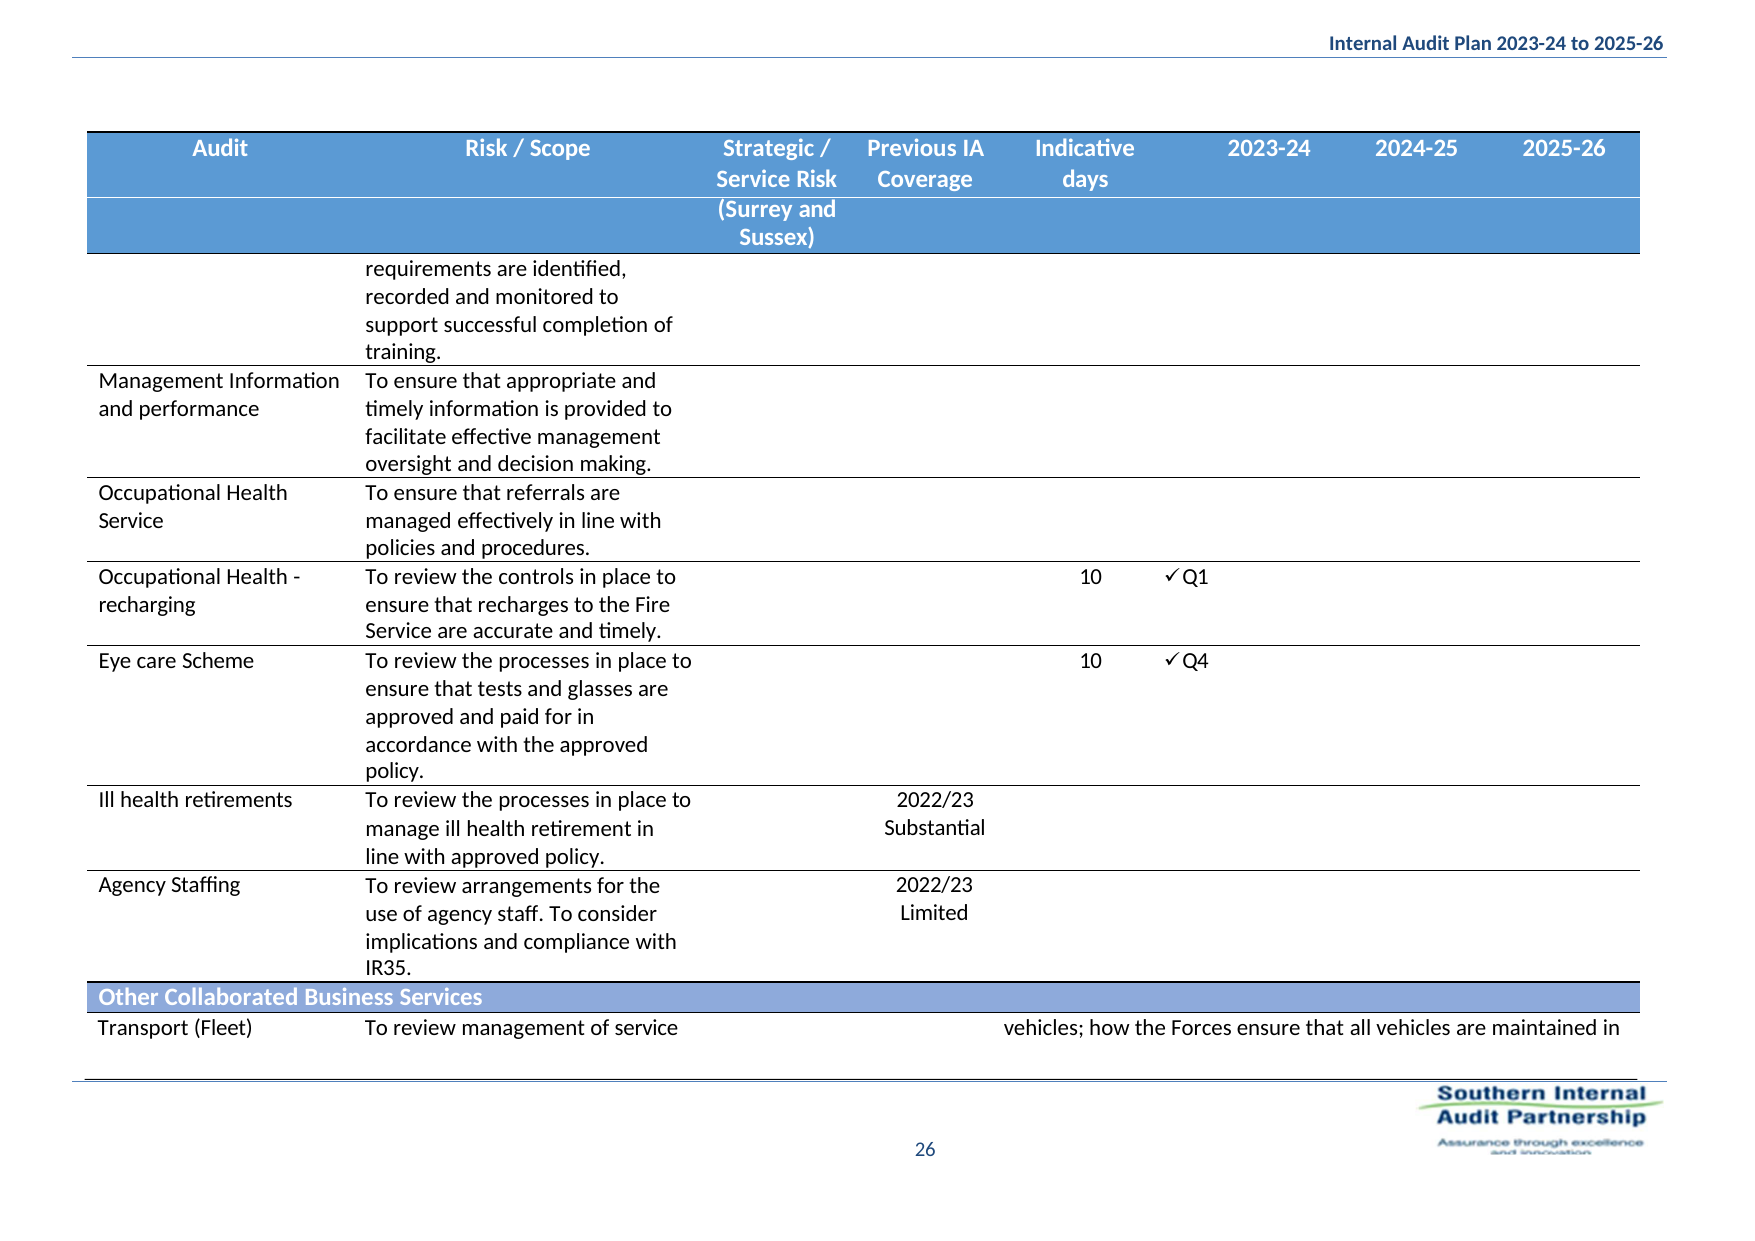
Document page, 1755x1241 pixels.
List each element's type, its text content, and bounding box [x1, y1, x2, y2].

table_header 2024-25 [1343, 133, 1491, 197]
table_cell 2022/23 Substantial [853, 786, 1011, 870]
table_cell (Surrey and Sussex) [704, 198, 853, 253]
table_cell Agency Staffing [87, 871, 353, 981]
table_cell [87, 254, 353, 365]
table_cell requirements are identified, recorded and monitored to support successful completion of training. [353, 254, 704, 365]
table_cell [853, 646, 1011, 784]
table_cell [704, 366, 853, 477]
table_cell [704, 786, 853, 870]
table_cell [704, 562, 853, 645]
table_cell [87, 198, 353, 253]
table_cell 2022/23 Limited [853, 871, 1011, 981]
table_cell Ill health retirements [87, 786, 353, 870]
table_cell To review arrangements for the use of agency staff. To consider implications and compliance with IR35. [353, 871, 704, 981]
table_cell [1182, 983, 1640, 1012]
table_cell Q1 [1182, 562, 1640, 645]
table_cell To ensure that referrals are managed effectively in line with policies and procedures. [353, 478, 704, 561]
table_header Strategic / Service Risk [704, 133, 853, 197]
table_cell [1011, 871, 1182, 981]
table_cell Occupational Health - recharging [87, 562, 353, 645]
table_cell [1011, 786, 1182, 870]
table_cell [1011, 478, 1182, 561]
table_cell [1011, 983, 1182, 1012]
table_cell [853, 366, 1011, 477]
table_cell Management Information and performance [87, 366, 353, 477]
table_cell To review the processes in place to ensure that tests and glasses are approved and paid for in accordance with the approved policy. [353, 646, 704, 784]
table_cell [1182, 254, 1640, 365]
table_cell To ensure that appropriate and timely information is provided to facilitate effective management oversight and decision making. [353, 366, 704, 477]
table_cell [1182, 366, 1640, 477]
table_cell Other Collaborated Business Services [87, 983, 704, 1012]
text vehicles; how the Forces ensure that all vehicles are maintained in [1003, 1013, 1737, 1041]
table_cell [1011, 254, 1182, 365]
table_header Previous IA Coverage [853, 133, 1011, 197]
table_cell [1182, 786, 1640, 870]
table_cell Eye care Scheme [87, 646, 353, 784]
table_cell To review the processes in place to manage ill health retirement in line with approved policy. [353, 786, 704, 870]
table_cell Q4 [1182, 646, 1640, 784]
table_cell Occupational Health Service [87, 478, 353, 561]
table_cell [704, 478, 853, 561]
table_header Audit Risk / Scope [87, 133, 704, 197]
table_header 2025-26 [1491, 133, 1640, 197]
table_cell [704, 254, 853, 365]
table_cell 10 [1011, 562, 1182, 645]
table_cell [1182, 478, 1640, 561]
table_cell [853, 198, 1011, 253]
table_header 2023-24 [1182, 133, 1343, 197]
table_cell [704, 983, 853, 1012]
table_cell [704, 646, 853, 784]
text Transport (Fleet) To review management of service [97, 1013, 684, 1041]
table_cell [853, 562, 1011, 645]
table_cell [704, 871, 853, 981]
table_cell [853, 254, 1011, 365]
table_header Indicative days [1011, 133, 1182, 197]
table_cell [1011, 366, 1182, 477]
table_cell [353, 198, 704, 253]
table_cell [853, 983, 1011, 1012]
table_cell 10 [1011, 646, 1182, 784]
table_cell [1182, 198, 1640, 253]
table_cell [1182, 871, 1640, 981]
table_cell To review the controls in place to ensure that recharges to the Fire Service are accurate and timely. [353, 562, 704, 645]
table_cell [1011, 198, 1182, 253]
table_cell [853, 478, 1011, 561]
